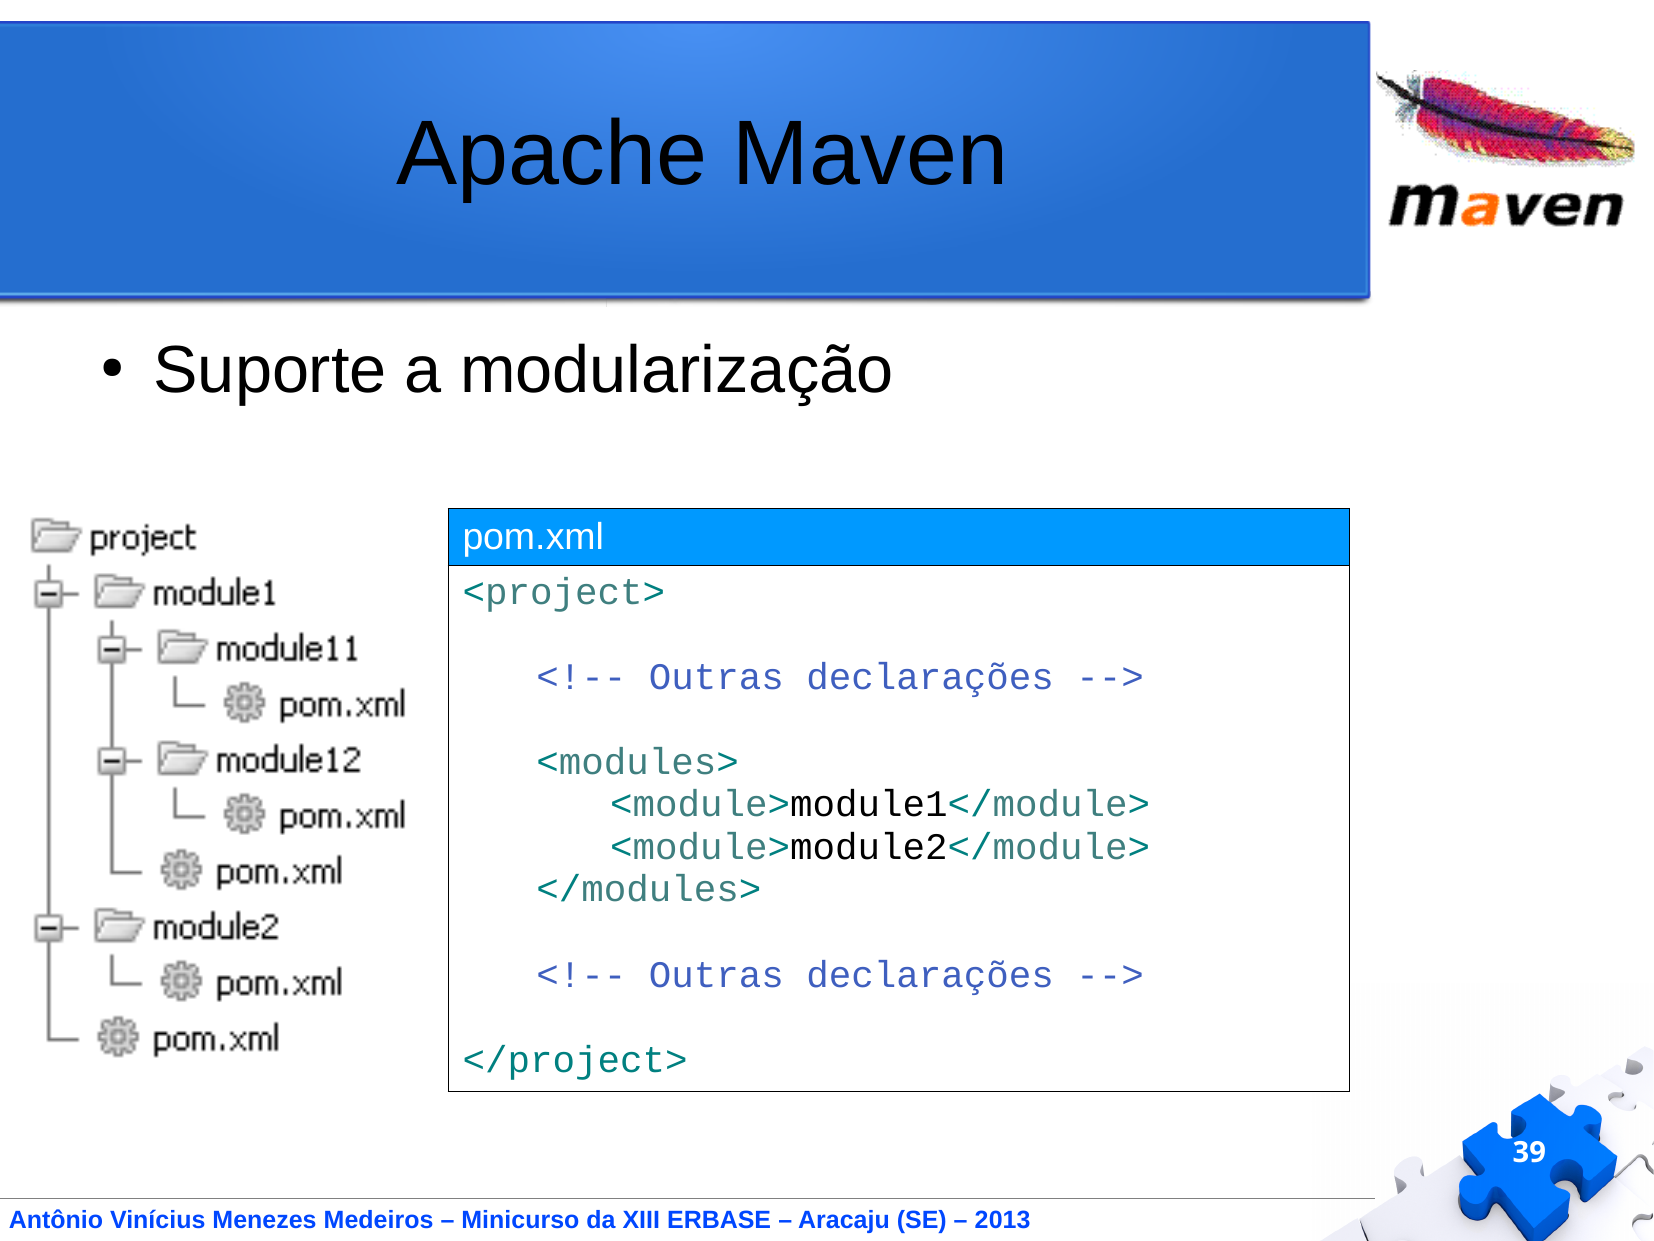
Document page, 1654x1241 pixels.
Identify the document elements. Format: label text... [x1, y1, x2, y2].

picture [1311, 983, 1654, 1241]
table_cell <project> <!-- Outras declarações --> <modules> <module>module1</module> <module>module2</module> </modules> <!-- Outras declarações --> </project> [449, 566, 1349, 1091]
table_header pom.xml [449, 509, 1349, 565]
picture [23, 507, 443, 1067]
picture [0, 21, 1375, 307]
list Suporte a modularização [82, 332, 1356, 1052]
title Apache Maven [82, 49, 1323, 257]
picture [1376, 70, 1643, 249]
